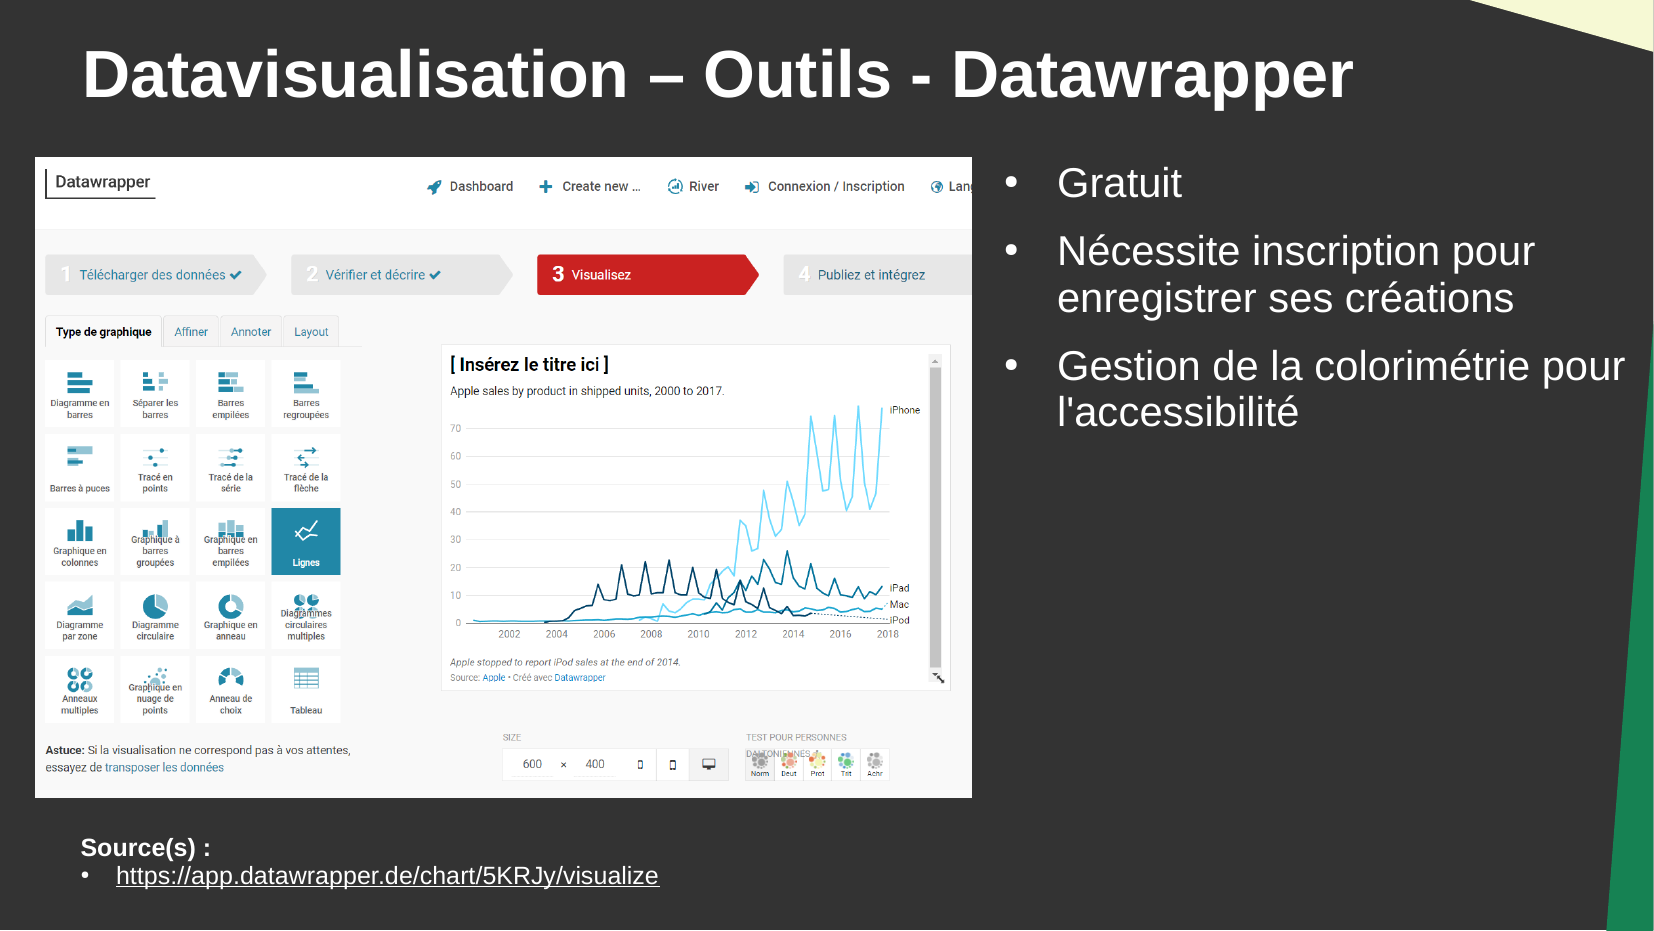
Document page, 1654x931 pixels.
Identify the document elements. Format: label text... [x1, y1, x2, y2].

list Gratuit Nécessite inscription pour enregistrer ses créations Gestion de la colorimétrie pour l'accessibilité [986, 159, 1636, 485]
text_box [1469, 0, 1654, 53]
text_box [1606, 314, 1654, 931]
title Datavisualisation – Outils - Datawrapper [82, 37, 1571, 122]
text_box Source(s) : https://app.datawrapper.de/chart/5KRJy/visualize [65, 826, 1483, 926]
picture [35, 157, 972, 798]
